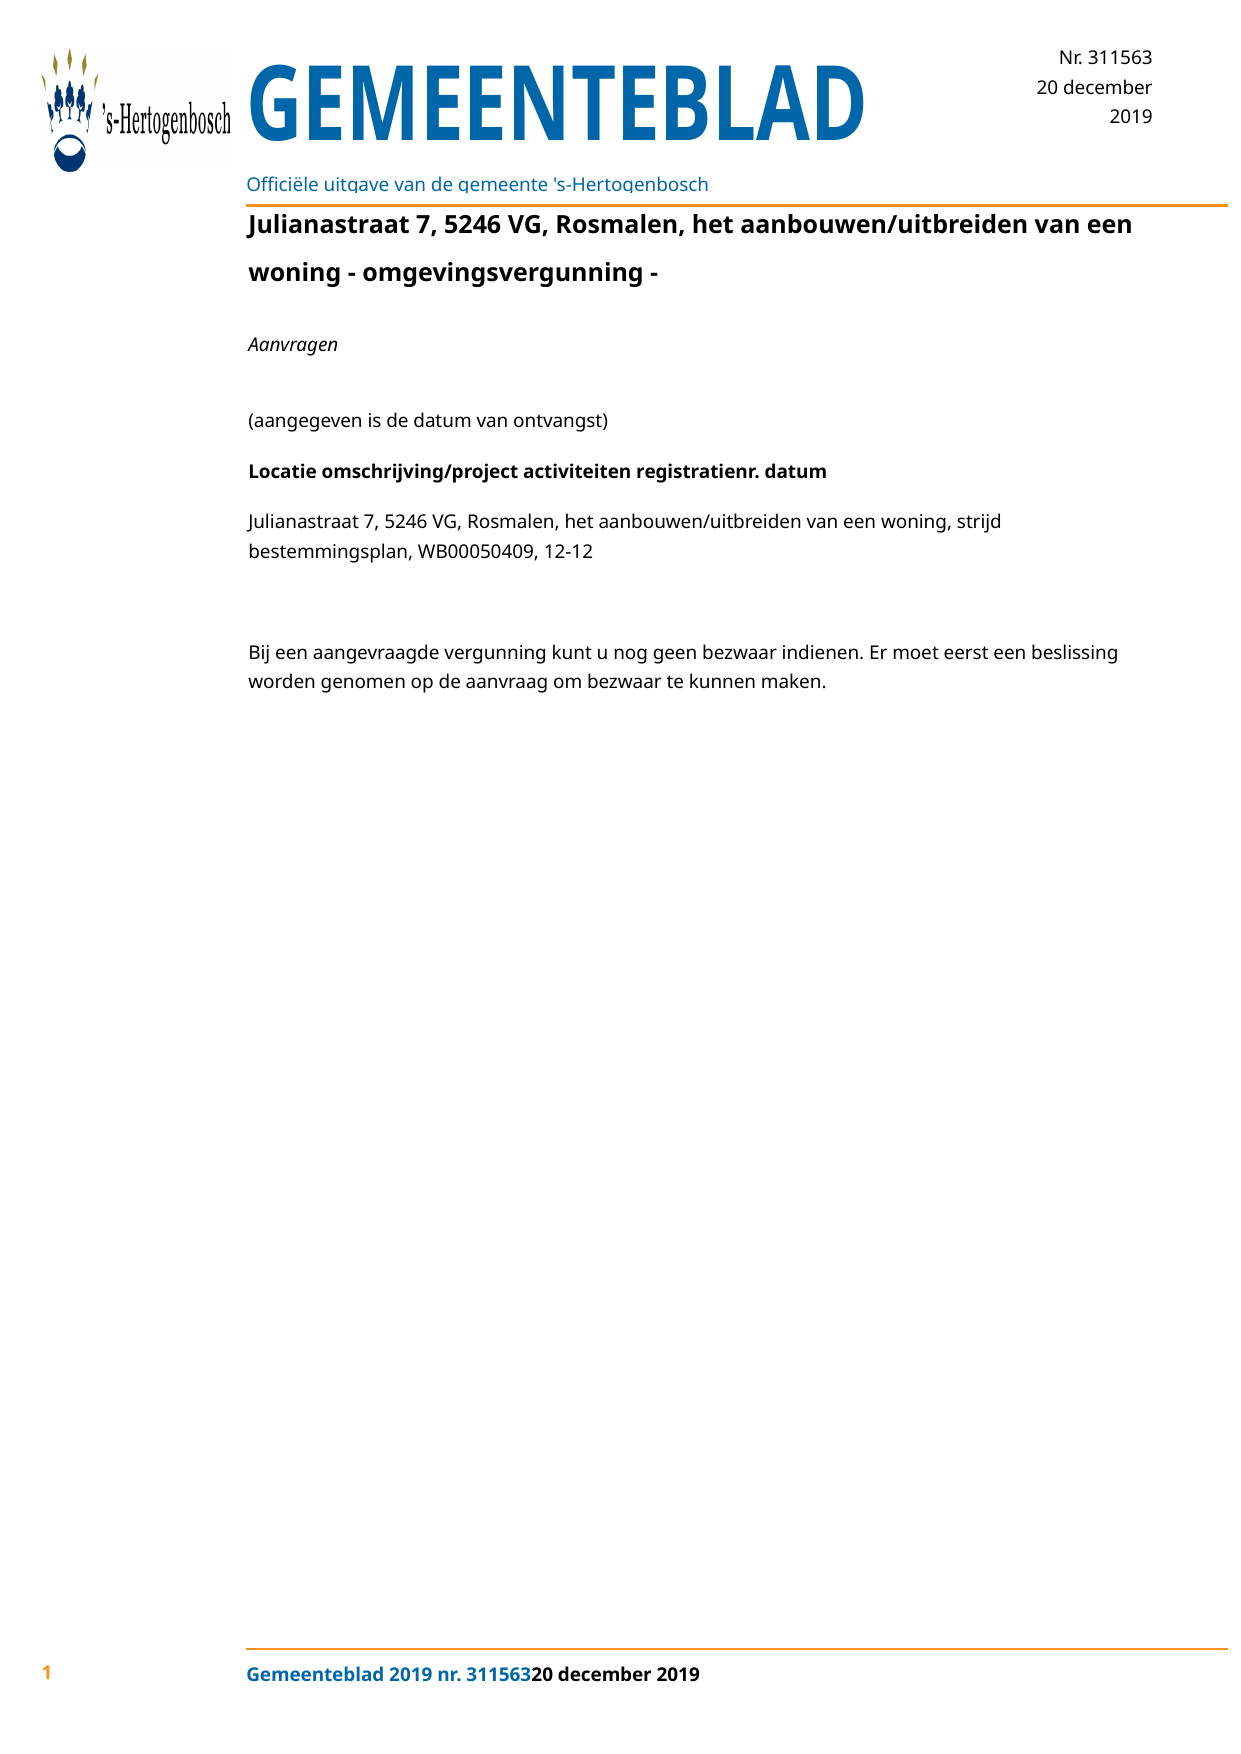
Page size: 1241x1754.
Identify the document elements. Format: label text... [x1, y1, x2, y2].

text Aanvragen [248, 331, 1152, 357]
text Bij een aangevraagde vergunning kunt u nog geen bezwaar indienen. Er moet eerst een beslissing worden genomen op de aanvraag om bezwaar te kunnen maken. [248, 639, 1152, 694]
text (aangegeven is de datum van ontvangst) [248, 408, 1152, 433]
text Julianastraat 7, 5246 VG, Rosmalen, het aanbouwen/uitbreiden van een woning, strijd bestemmingsplan, WB00050409, 12-12 [248, 508, 1152, 564]
picture [41, 47, 231, 172]
text Julianastraat 7, 5246 VG, Rosmalen, het aanbouwen/uitbreiden van een woning - omgevingsvergunning - [248, 207, 1152, 288]
text Locatie omschrijving/project activiteiten registratienr. datum [248, 458, 1152, 484]
